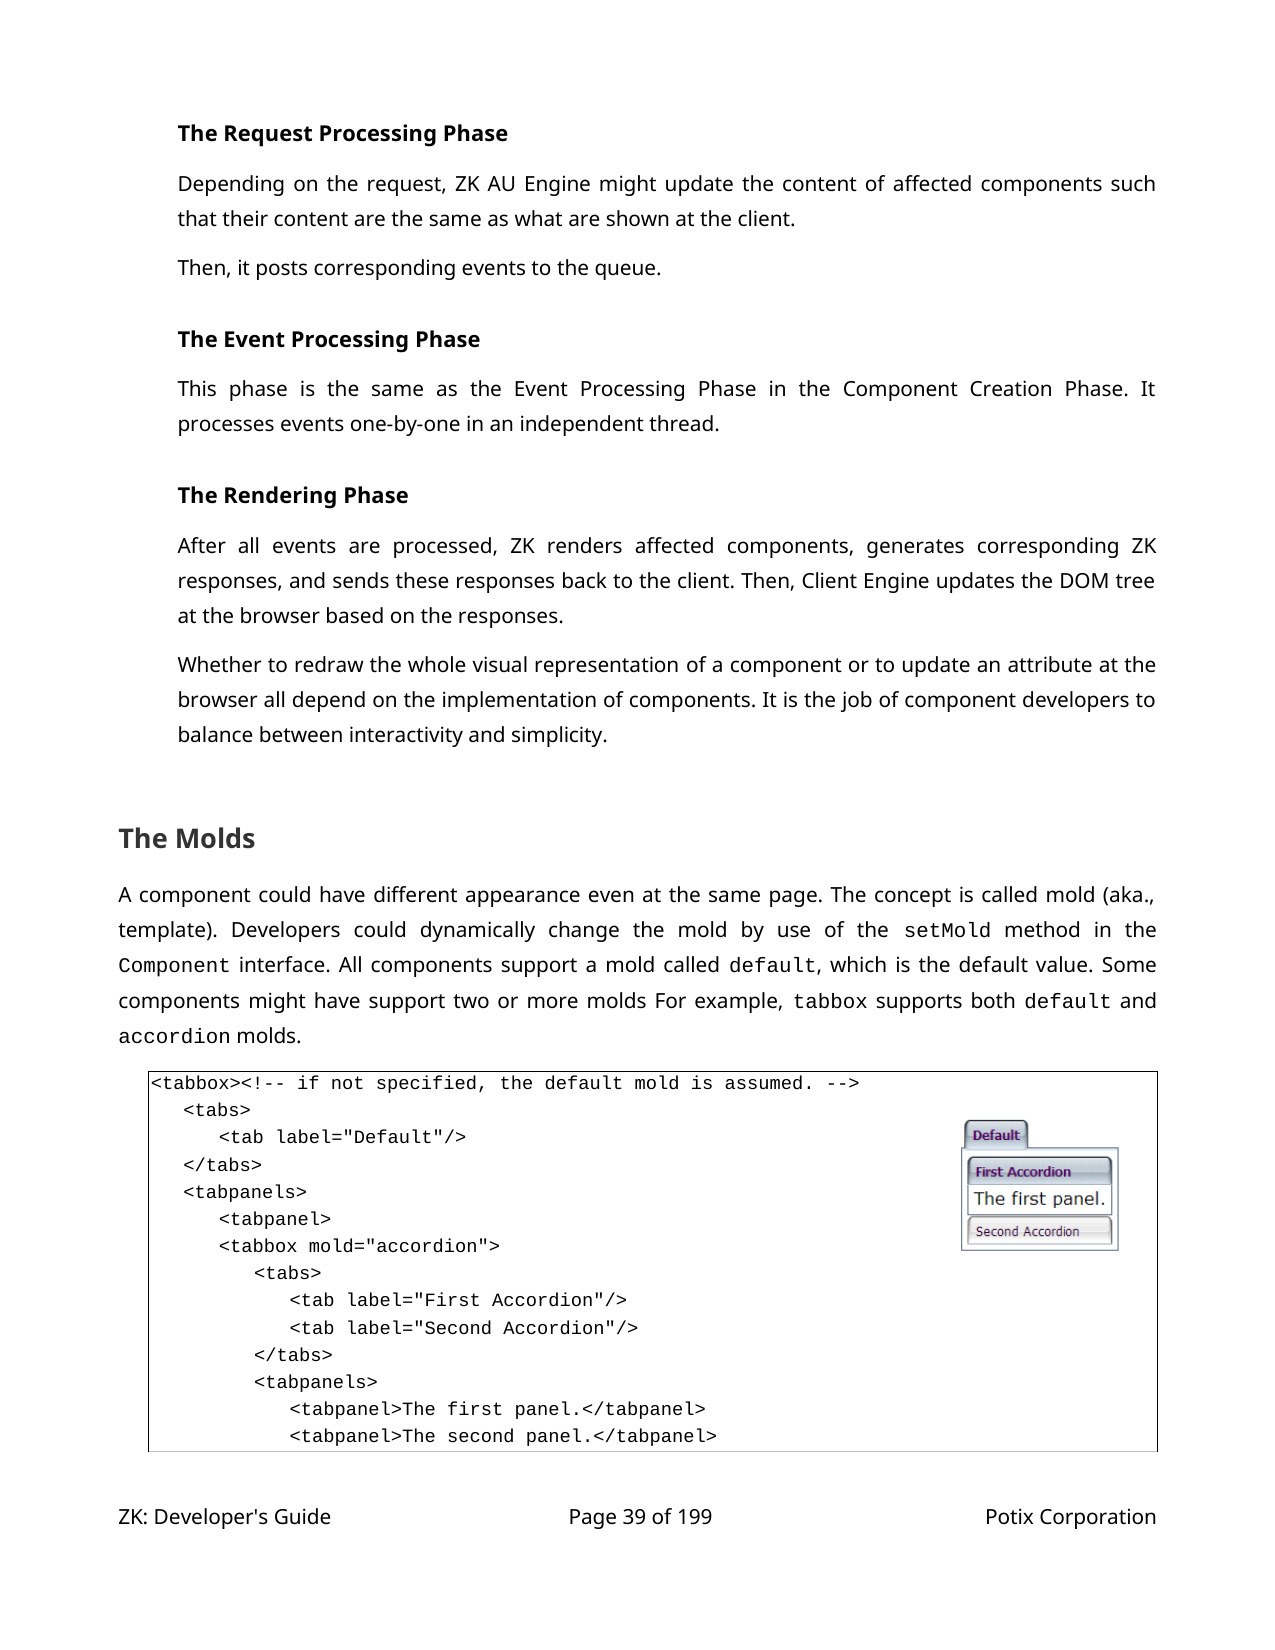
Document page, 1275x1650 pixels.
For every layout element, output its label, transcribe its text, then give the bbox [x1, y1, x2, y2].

text This phase is the same as the Event Processing Phase in the Component Creation Phase. It processes events one-by-one in an independent thread. [177, 374, 1157, 438]
text [1127, 1179, 1157, 1204]
text After all events are processed, ZK renders affected components, generates corresponding ZK responses, and sends these responses back to the client. Then, Client Engine updates the DOM tree at the browser based on the responses. [177, 531, 1157, 629]
text Depending on the request, ZK AU Engine might update the content of affected components such that their content are the same as what are shown at the client. [177, 169, 1157, 232]
text <tabbox mold="accordion"> [149, 1234, 1157, 1258]
subtitle The Molds [118, 819, 1157, 856]
text <tabpanel> [149, 1207, 958, 1231]
text <tabpanel>The first panel.</tabpanel> [149, 1397, 1157, 1421]
text <tabpanel>The second panel.</tabpanel> [149, 1424, 1157, 1451]
text </tabs> [149, 1152, 958, 1177]
text </tabs> [149, 1343, 1157, 1367]
text <tabs> [149, 1098, 1157, 1122]
text <tabs> [149, 1261, 1157, 1285]
text <tabpanels> [149, 1370, 1157, 1394]
text Then, it posts corresponding events to the queue. [177, 253, 1157, 281]
text [1127, 1125, 1157, 1149]
text [1127, 1207, 1157, 1231]
subtitle The Request Processing Phase [177, 118, 1157, 148]
text <tab label="First Accordion"/> [149, 1288, 1157, 1313]
subtitle The Event Processing Phase [177, 323, 1157, 353]
text A component could have different appearance even at the same page. The concept is called mold (aka., template). Developers could dynamically change the mold by use of the setMold method in the Component interface. All components support a mold called default, which is the default value. Some components might have support two or more molds For example, tabbox supports both default and accordion molds. [118, 880, 1157, 1050]
text <tabpanels> [149, 1179, 958, 1204]
text <tab label="Default"/> [149, 1125, 958, 1149]
text <tabbox><!-- if not specified, the default mold is assumed. --> [149, 1072, 1157, 1095]
subtitle The Rendering Phase [177, 480, 1157, 510]
text [1127, 1152, 1157, 1177]
text Whether to redraw the whole visual representation of a component or to update an attribute at the browser all depend on the implementation of components. It is the job of component developers to balance between interactivity and simplicity. [177, 650, 1157, 749]
picture [958, 1116, 1127, 1255]
text <tab label="Second Accordion"/> [149, 1316, 1157, 1340]
